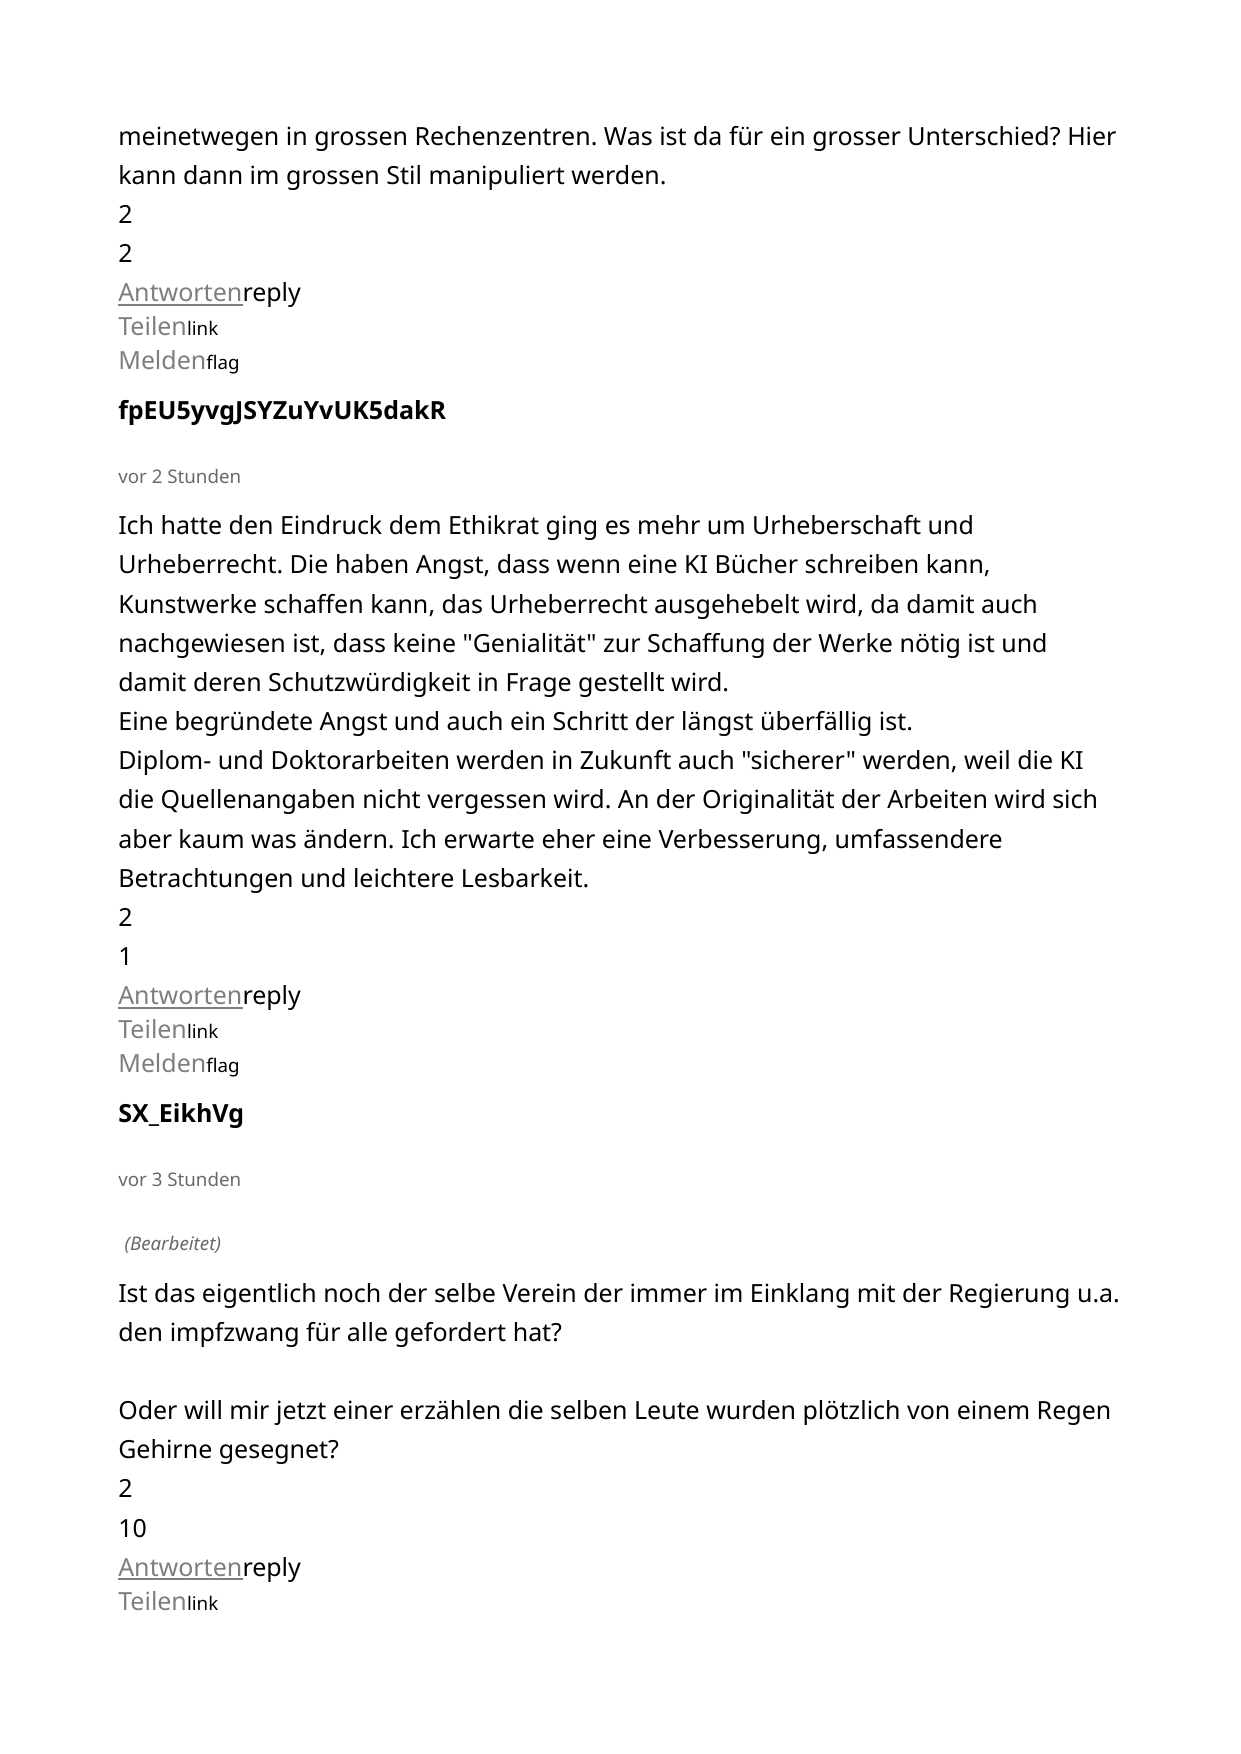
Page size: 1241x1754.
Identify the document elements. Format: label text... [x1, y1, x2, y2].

text Teilenlink [118, 309, 1122, 343]
text (Bearbeitet) [118, 1227, 1122, 1255]
text Antwortenreply [118, 978, 1122, 1012]
text Antwortenreply [118, 275, 1122, 309]
text vor 3 Stunden [118, 1166, 1117, 1192]
text SX_EikhVg [118, 1096, 1114, 1130]
text Ist das eigentlich noch der selbe Verein der immer im Einklang mit der Regierung u.a. den impfzwang für alle gefordert hat? Oder will mir jetzt einer erzählen die selben Leute wurden plötzlich von einem Regen Gehirne gesegnet? [118, 1275, 1122, 1466]
text Teilenlink [118, 1012, 1122, 1046]
text Meldenflag [118, 1046, 1122, 1080]
text Meldenflag [118, 343, 1122, 377]
text 2 [118, 1471, 1122, 1505]
text 2 [118, 196, 1122, 231]
text 1 [118, 939, 1122, 973]
text Teilenlink [118, 1583, 1122, 1618]
text Antwortenreply [118, 1549, 1122, 1583]
text vor 2 Stunden [118, 463, 1117, 488]
text 2 [118, 236, 1122, 270]
text 2 [118, 899, 1122, 934]
text fpEU5yvgJSYZuYvUK5dakR [118, 393, 1114, 427]
text Ich hatte den Eindruck dem Ethikrat ging es mehr um Urheberschaft und Urheberrecht. Die haben Angst, dass wenn eine KI Bücher schreiben kann, Kunstwerke schaffen kann, das Urheberrecht ausgehebelt wird, da damit auch nachgewiesen ist, dass keine "Genialität" zur Schaffung der Werke nötig ist und damit deren Schutzwürdigkeit in Frage gestellt wird. Eine begründete Angst und auch ein Schritt der längst überfällig ist. Diplom- und Doktorarbeiten werden in Zukunft auch "sicherer" werden, weil die KI die Quellenangaben nicht vergessen wird. An der Originalität der Arbeiten wird sich aber kaum was ändern. Ich erwarte eher eine Verbesserung, umfassendere Betrachtungen und leichtere Lesbarkeit. [118, 508, 1122, 894]
text 10 [118, 1510, 1122, 1544]
text meinetwegen in grossen Rechenzentren. Was ist da für ein grosser Unterschied? Hier kann dann im grossen Stil manipuliert werden. [118, 118, 1122, 191]
